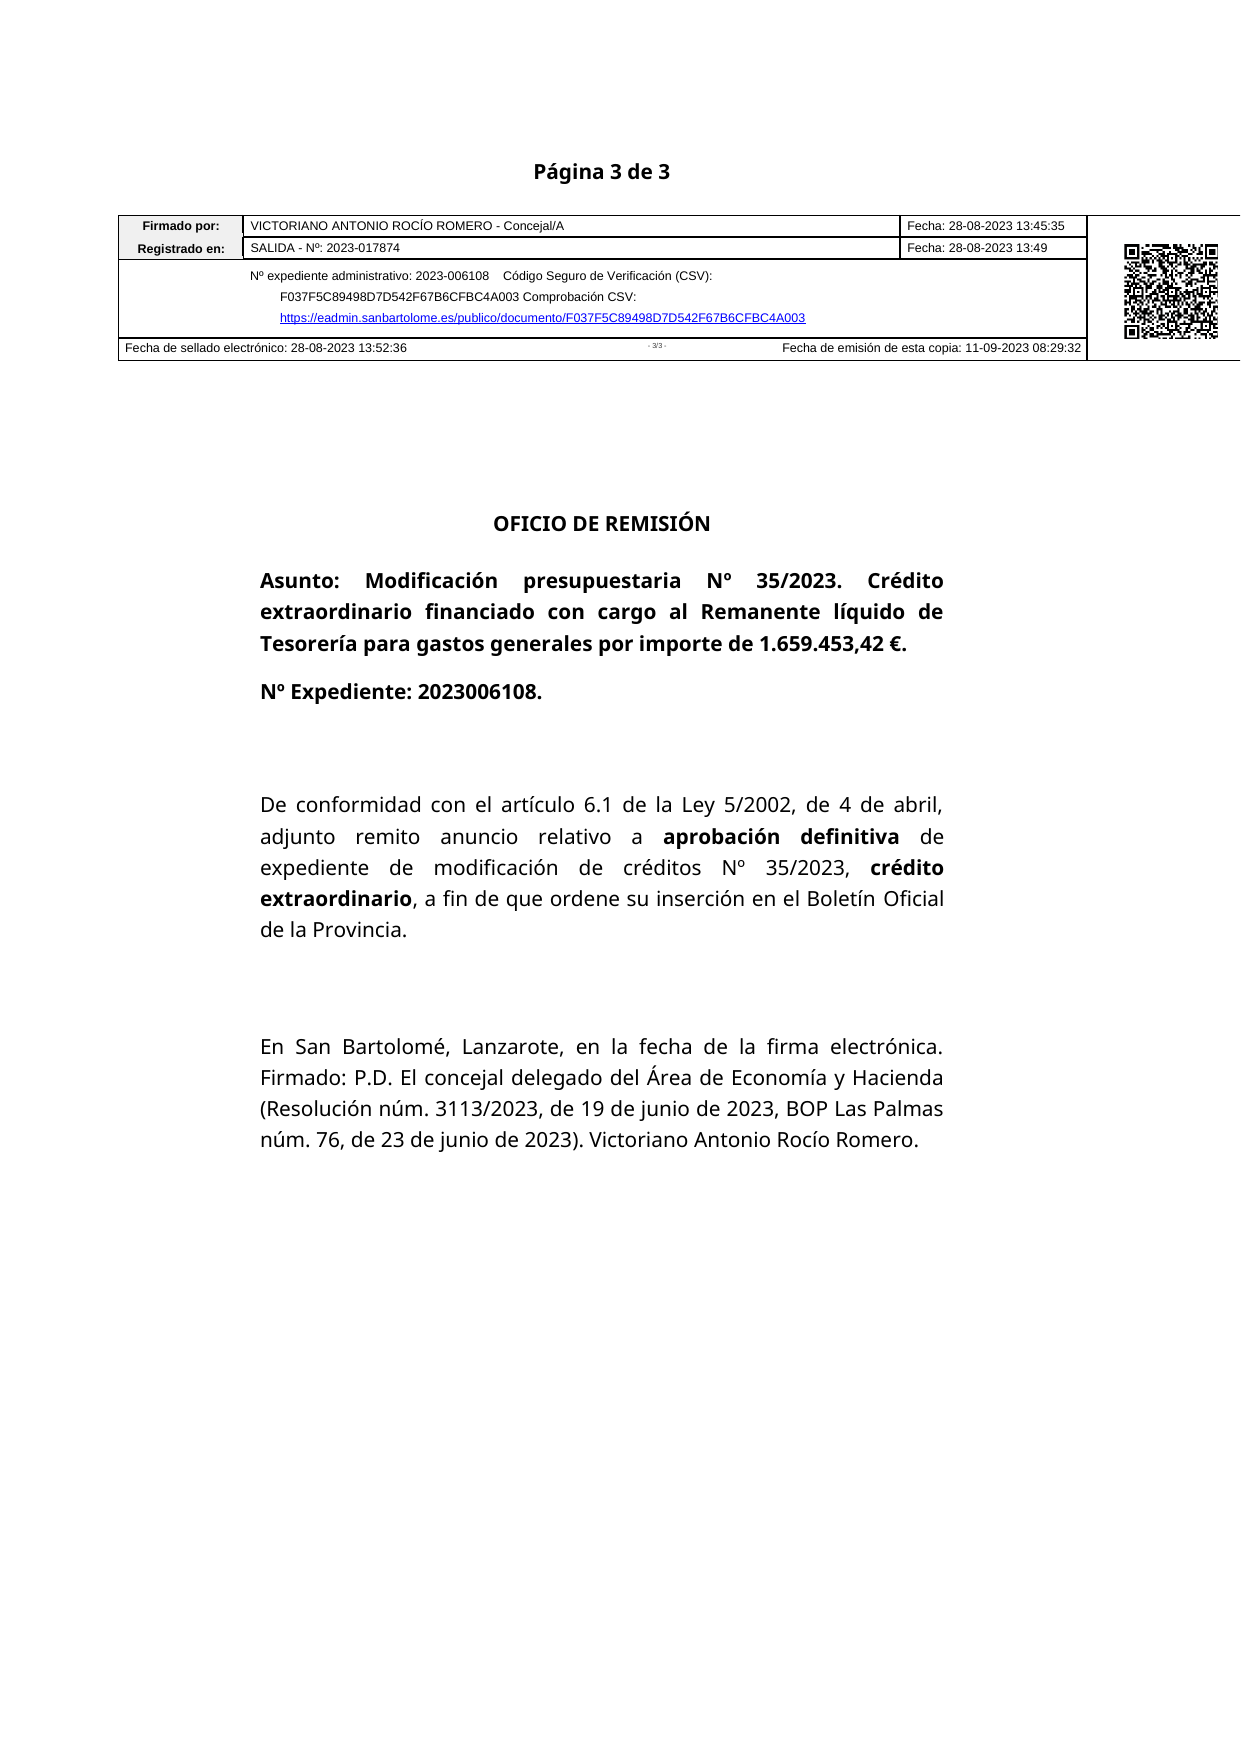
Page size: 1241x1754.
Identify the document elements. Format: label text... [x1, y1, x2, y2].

table_header [1088, 216, 1240, 360]
table_header Firmado por: [119, 216, 242, 233]
text OFICIO DE REMISIÓN [118, 509, 1086, 538]
text De conformidad con el artículo 6.1 de la Ley 5/2002, de 4 de abril, adjunto remito anuncio relativo a aprobación definitiva de expediente de modificación de créditos Nº 35/2023, crédito extraordinario, a fin de que ordene su inserción en el Boletín Oficial de la Provincia. [260, 791, 944, 944]
text En San Bartolomé, Lanzarote, en la fecha de la firma electrónica. Firmado: P.D. El concejal delegado del Área de Economía y Hacienda (Resolución núm. 3113/2023, de 19 de junio de 2023, BOP Las Palmas núm. 76, de 23 de junio de 2023). Victoriano Antonio Rocío Romero. [260, 1032, 944, 1154]
text Página 3 de 3 [118, 157, 1085, 185]
text Nº Expediente: 2023006108. [260, 677, 1122, 706]
table_header VICTORIANO ANTONIO ROCÍO ROMERO - Concejal/A [244, 216, 899, 236]
table_cell SALIDA - Nº: 2023-017874 [244, 238, 899, 258]
text Asunto: Modificación presupuestaria Nº 35/2023. Crédito extraordinario financiado con cargo al Remanente líquido de Tesorería para gastos generales por importe de 1.659.453,42 €. [260, 566, 944, 657]
table_cell Nº expediente administrativo: 2023-006108 Código Seguro de Verificación (CSV): F037F5C89498D7D542F67B6CFBC4A003 Comprobación CSV: https://eadmin.sanbartolome.es/publico/documento/F037F5C89498D7D542F67B6CFBC4A003 [119, 260, 1086, 337]
table_cell Fecha de sellado electrónico: 28-08-2023 13:52:36 - 3/3 - Fecha de emisión de esta copia: 11-09-2023 08:29:32 [119, 339, 1086, 360]
table_cell Registrado en: [119, 240, 242, 256]
table_header Fecha: 28-08-2023 13:45:35 [901, 216, 1086, 236]
table_cell Fecha: 28-08-2023 13:49 [901, 238, 1086, 258]
